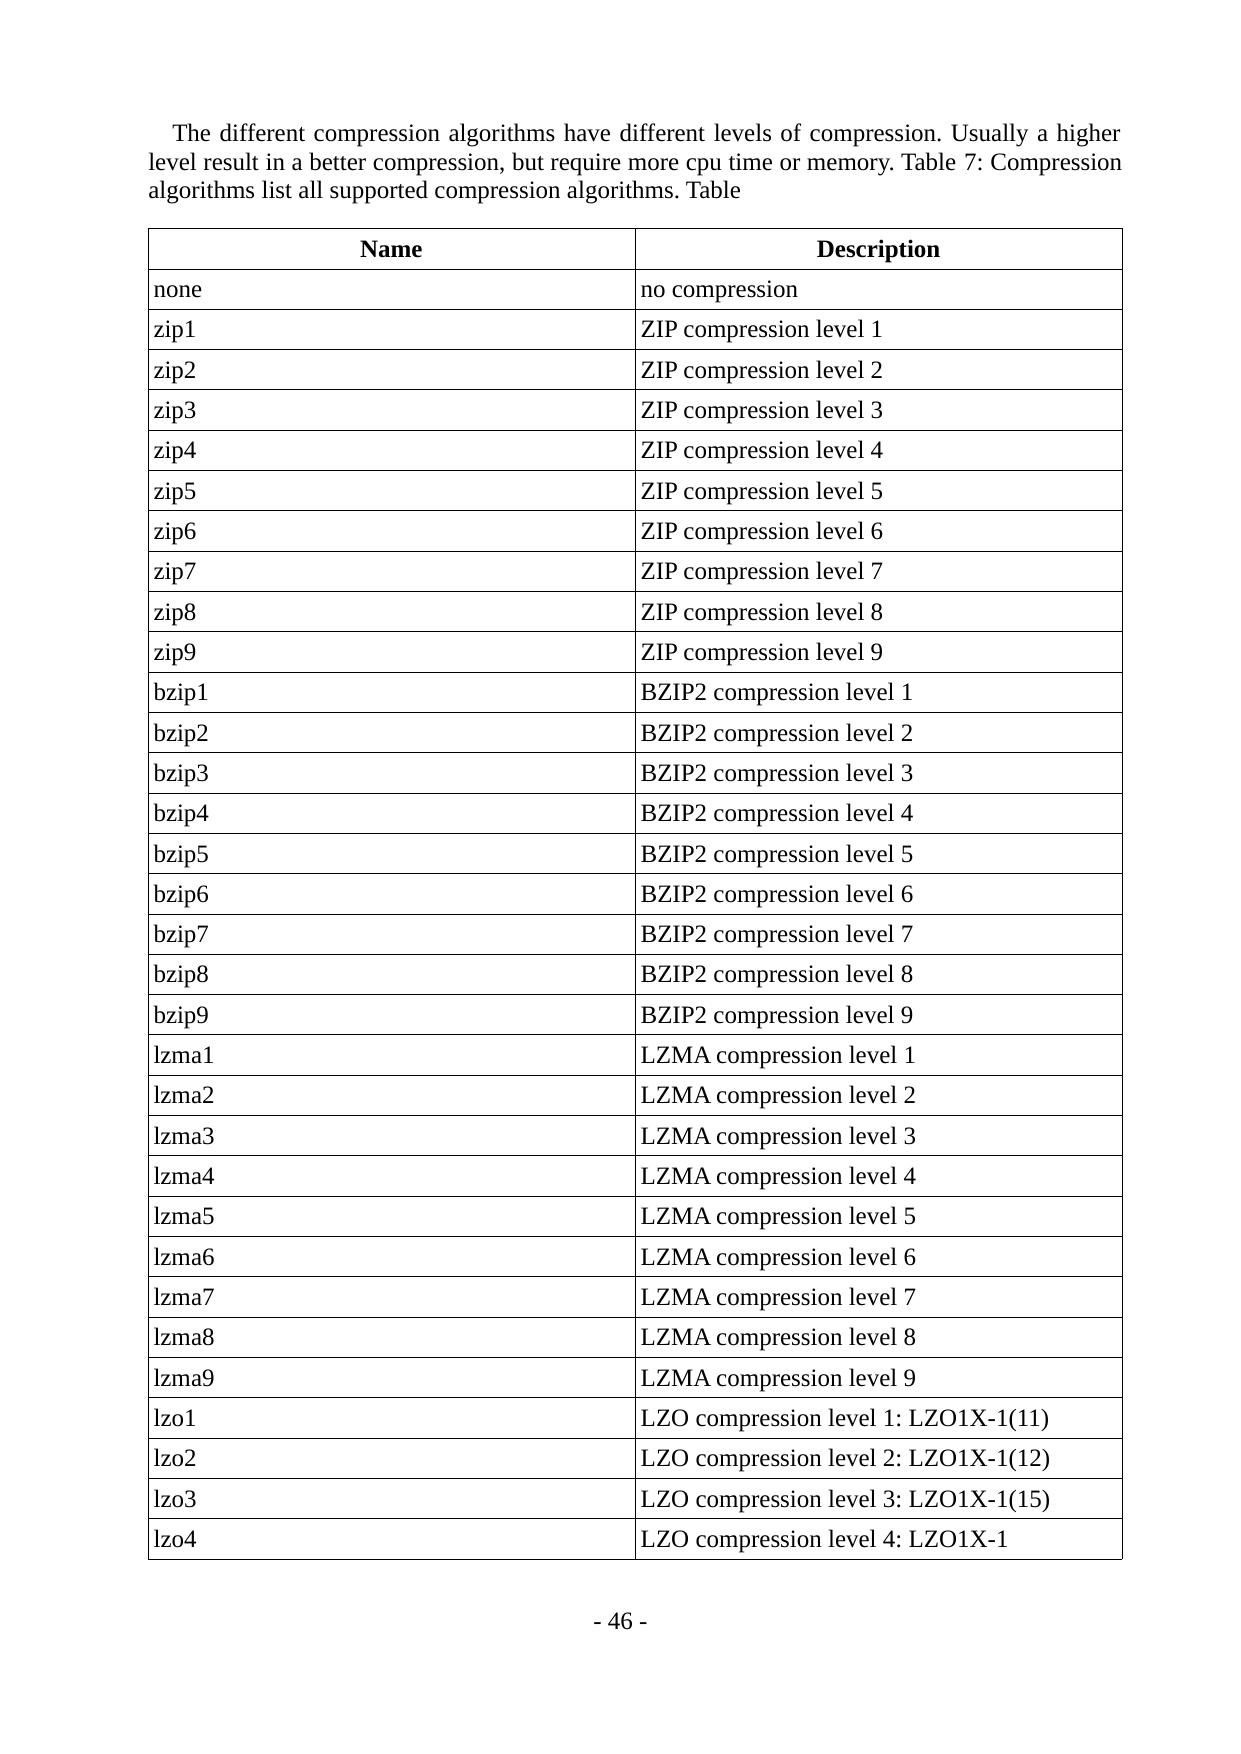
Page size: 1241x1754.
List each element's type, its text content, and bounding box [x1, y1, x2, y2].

table_cell lzo3 [149, 1479, 635, 1518]
table_cell ZIP compression level 1 [636, 310, 1122, 349]
table_cell lzma1 [149, 1035, 635, 1075]
text The different compression algorithms have different levels of compression. Usually a higher level result in a better compression, but require more cpu time or memory. Table 7: Compression algorithms list all supported compression algorithms. Table [148, 118, 1122, 204]
table_cell zip7 [149, 552, 635, 591]
table_cell lzma5 [149, 1197, 635, 1236]
table_cell LZMA compression level 7 [636, 1277, 1122, 1317]
table_cell ZIP compression level 7 [636, 552, 1122, 591]
table_cell LZMA compression level 5 [636, 1197, 1122, 1236]
table_cell lzma9 [149, 1358, 635, 1397]
table_cell BZIP2 compression level 8 [636, 955, 1122, 994]
table_cell zip4 [149, 431, 635, 470]
table_cell lzo4 [149, 1519, 635, 1558]
table_cell lzma7 [149, 1277, 635, 1317]
table_cell LZMA compression level 1 [636, 1035, 1122, 1075]
table_cell LZMA compression level 4 [636, 1156, 1122, 1196]
table_cell bzip9 [149, 995, 635, 1034]
table_cell lzo2 [149, 1439, 635, 1478]
table_cell zip6 [149, 511, 635, 551]
table_cell lzma2 [149, 1076, 635, 1115]
table_cell LZO compression level 3: LZO1X-1(15) [636, 1479, 1122, 1518]
table_cell ZIP compression level 8 [636, 592, 1122, 631]
table_cell BZIP2 compression level 5 [636, 834, 1122, 873]
table_cell bzip4 [149, 794, 635, 833]
table_cell BZIP2 compression level 2 [636, 713, 1122, 752]
table_cell none [149, 270, 635, 309]
table_cell bzip6 [149, 874, 635, 913]
table_cell ZIP compression level 3 [636, 390, 1122, 430]
table_cell zip5 [149, 471, 635, 510]
table_cell LZMA compression level 2 [636, 1076, 1122, 1115]
table_cell lzo1 [149, 1398, 635, 1437]
table_cell ZIP compression level 2 [636, 350, 1122, 389]
table_cell zip1 [149, 310, 635, 349]
table_cell lzma4 [149, 1156, 635, 1196]
table_cell BZIP2 compression level 6 [636, 874, 1122, 913]
table_cell LZO compression level 2: LZO1X-1(12) [636, 1439, 1122, 1478]
table_cell zip9 [149, 632, 635, 672]
table_cell BZIP2 compression level 1 [636, 673, 1122, 712]
table_cell bzip1 [149, 673, 635, 712]
table_cell ZIP compression level 5 [636, 471, 1122, 510]
table_cell BZIP2 compression level 4 [636, 794, 1122, 833]
table_cell ZIP compression level 6 [636, 511, 1122, 551]
table_cell zip2 [149, 350, 635, 389]
table_cell bzip7 [149, 915, 635, 954]
table_cell LZO compression level 4: LZO1X-1 [636, 1519, 1122, 1558]
table_cell lzma3 [149, 1116, 635, 1155]
table_cell ZIP compression level 4 [636, 431, 1122, 470]
table_header Description [636, 229, 1122, 268]
table_header Name [149, 229, 635, 268]
table_cell ZIP compression level 9 [636, 632, 1122, 672]
table_cell bzip3 [149, 753, 635, 792]
table_cell LZMA compression level 3 [636, 1116, 1122, 1155]
table_cell LZMA compression level 6 [636, 1237, 1122, 1276]
table_cell BZIP2 compression level 3 [636, 753, 1122, 792]
table_cell bzip5 [149, 834, 635, 873]
table_cell BZIP2 compression level 7 [636, 915, 1122, 954]
table_cell zip3 [149, 390, 635, 430]
table_cell bzip8 [149, 955, 635, 994]
table_cell LZO compression level 1: LZO1X-1(11) [636, 1398, 1122, 1437]
table_cell no compression [636, 270, 1122, 309]
table_cell bzip2 [149, 713, 635, 752]
table_cell lzma6 [149, 1237, 635, 1276]
table_cell LZMA compression level 9 [636, 1358, 1122, 1397]
table_cell lzma8 [149, 1318, 635, 1357]
table_cell zip8 [149, 592, 635, 631]
table_cell BZIP2 compression level 9 [636, 995, 1122, 1034]
table_cell LZMA compression level 8 [636, 1318, 1122, 1357]
